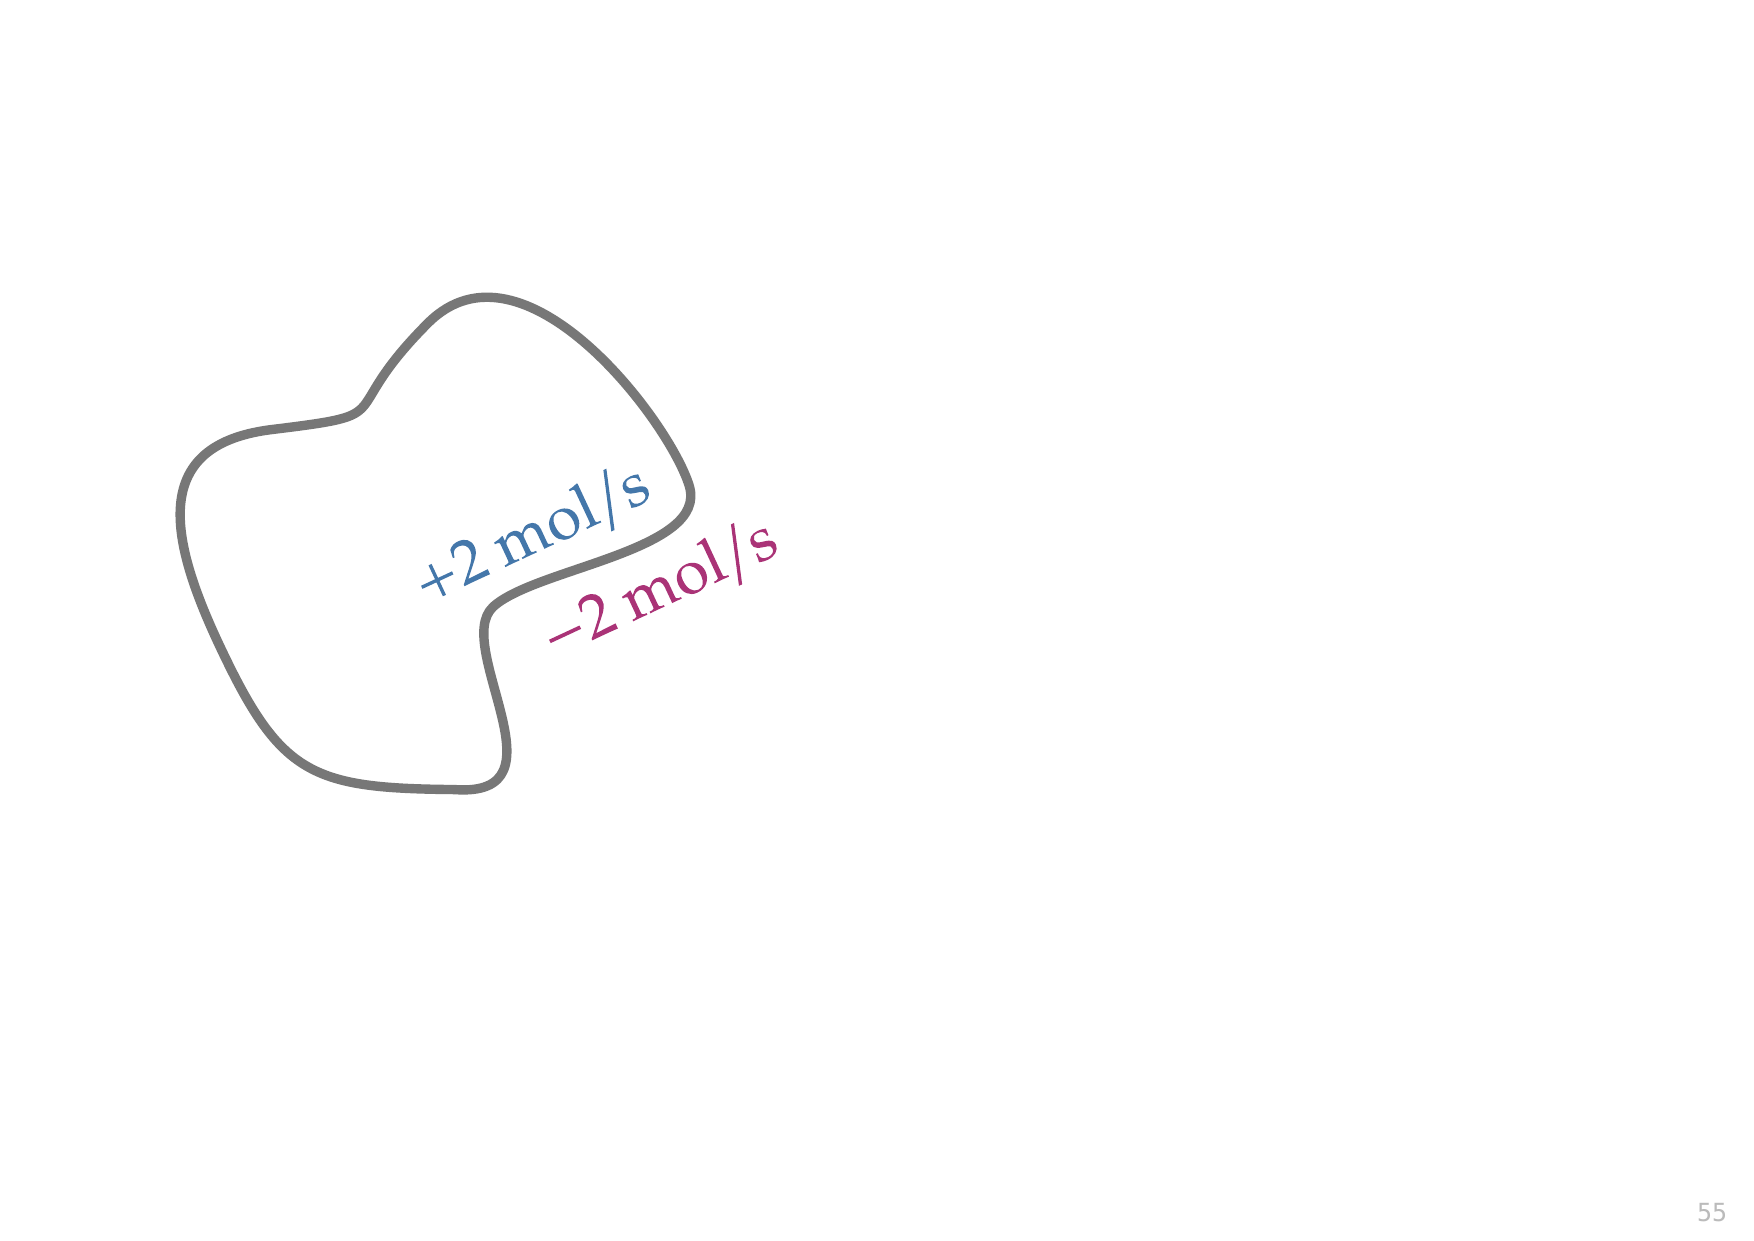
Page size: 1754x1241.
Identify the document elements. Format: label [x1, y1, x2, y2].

text_box [494, 522, 554, 568]
text_box [549, 508, 580, 540]
text_box [676, 562, 708, 595]
text_box [696, 537, 729, 584]
text_box [421, 563, 454, 597]
text_box [622, 577, 682, 622]
text_box [622, 474, 649, 508]
text_box [549, 625, 582, 644]
text_box [568, 483, 602, 530]
text_box [450, 539, 491, 587]
text_box [578, 594, 618, 641]
text_box [750, 528, 777, 563]
text_box [603, 468, 615, 532]
text_box [730, 522, 743, 586]
